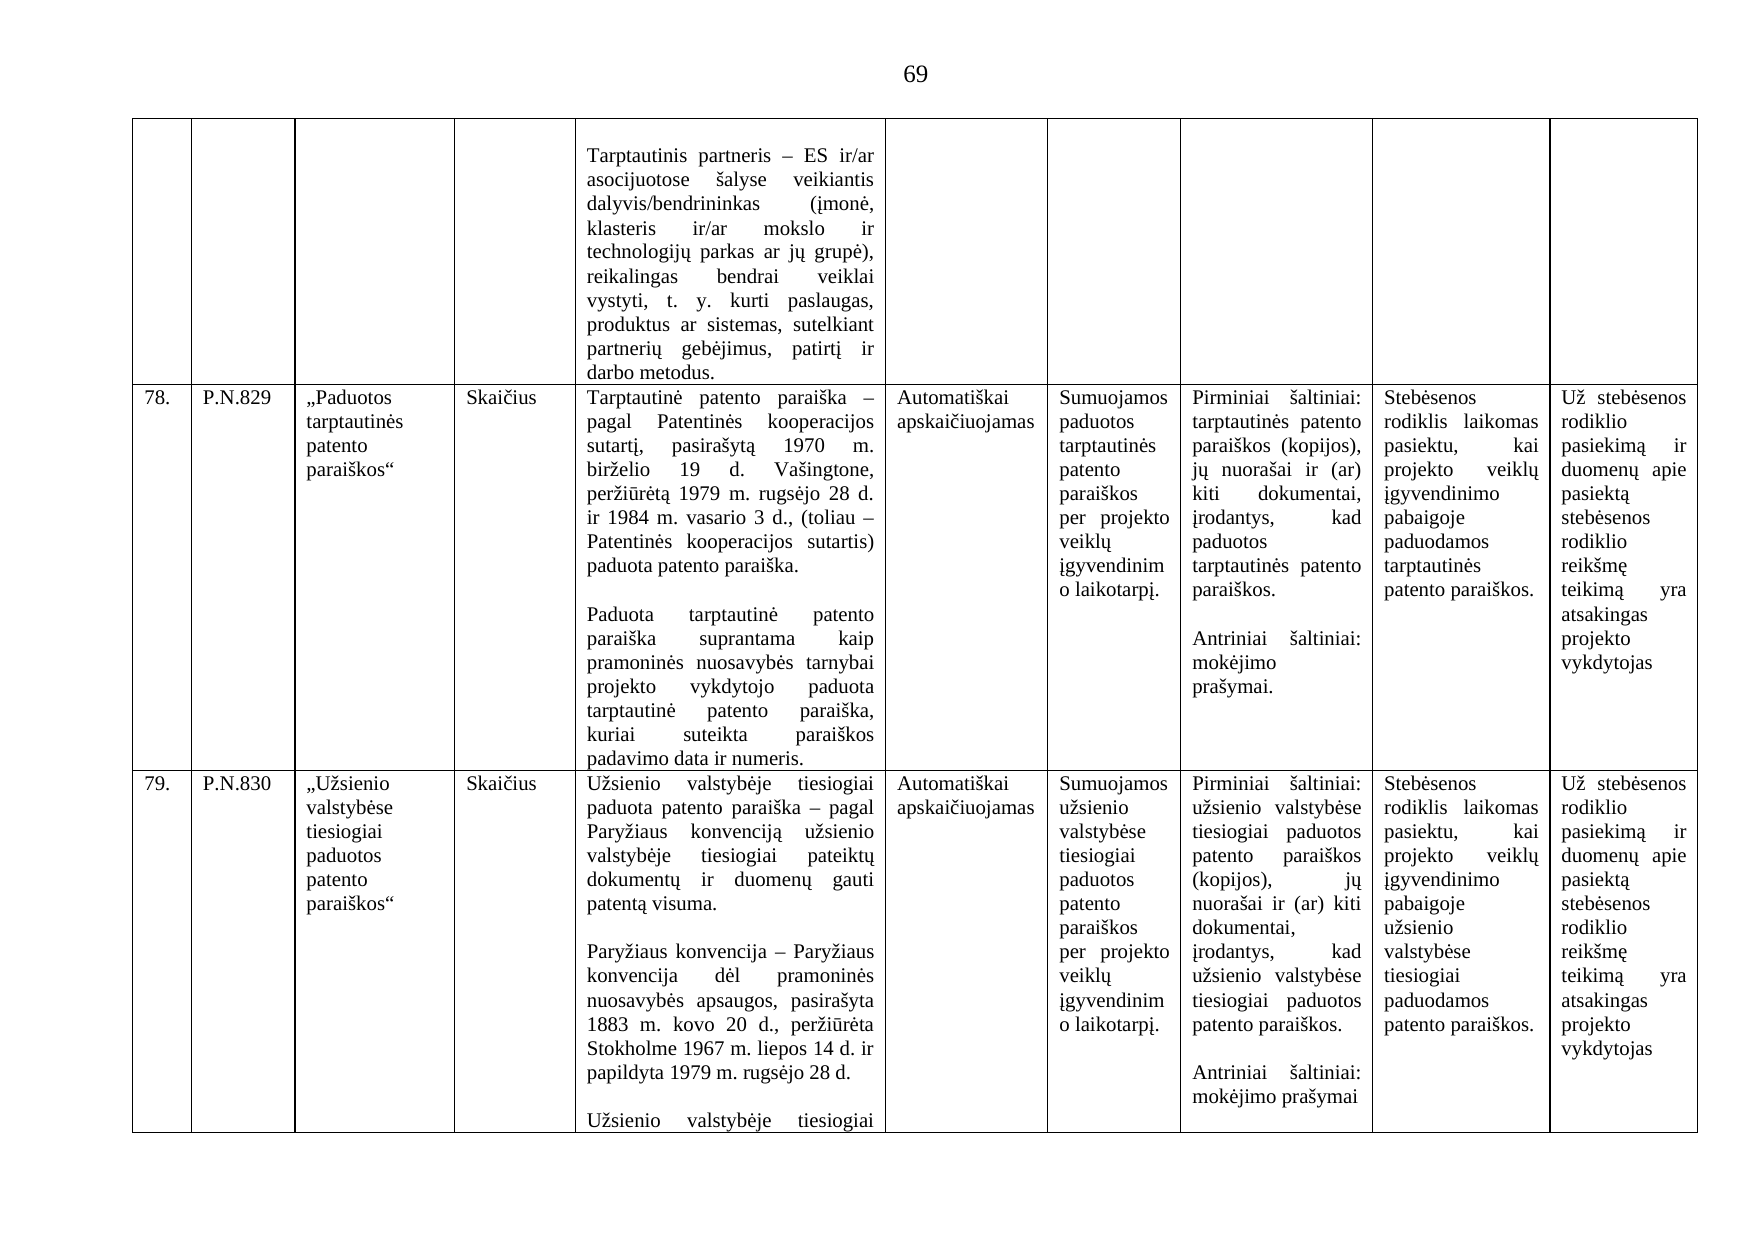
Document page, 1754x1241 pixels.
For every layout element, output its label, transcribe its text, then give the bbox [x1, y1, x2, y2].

table_cell P.N.830 [192, 771, 294, 1132]
table_cell Skaičius [455, 385, 575, 770]
table_cell [133, 119, 191, 384]
table_cell Sumuojamos užsienio valstybėse tiesiogiai paduotos patento paraiškos per projekto veiklų įgyvendinimo laikotarpį. [1048, 771, 1180, 1132]
table_cell Už stebėsenos rodiklio pasiekimą ir duomenų apie pasiektą stebėsenos rodiklio reikšmę teikimą yra atsakingas projekto vykdytojas [1551, 771, 1697, 1132]
table_cell [1181, 119, 1372, 384]
table_cell „Paduotos tarptautinės patento paraiškos“ [296, 385, 454, 770]
table_cell [192, 119, 294, 384]
table_cell [1551, 119, 1697, 384]
table_cell [1373, 119, 1549, 384]
table_cell [296, 119, 454, 384]
table_cell Tarptautinė patento paraiška – pagal Patentinės kooperacijos sutartį, pasirašytą 1970 m. birželio 19 d. Vašingtone, peržiūrėtą 1979 m. rugsėjo 28 d. ir 1984 m. vasario 3 d., (toliau – Patentinės kooperacijos sutartis) paduota patento paraiška. Paduota tarptautinė patento paraiška suprantama kaip pramoninės nuosavybės tarnybai projekto vykdytojo paduota tarptautinė patento paraiška, kuriai suteikta paraiškos padavimo data ir numeris. [576, 385, 885, 770]
table_cell Stebėsenos rodiklis laikomas pasiektu, kai projekto veiklų įgyvendinimo pabaigoje užsienio valstybėse tiesiogiai paduodamos patento paraiškos. [1373, 771, 1549, 1132]
table_cell Stebėsenos rodiklis laikomas pasiektu, kai projekto veiklų įgyvendinimo pabaigoje paduodamos tarptautinės patento paraiškos. [1373, 385, 1549, 770]
table_cell 79. [133, 771, 191, 1132]
table_cell Už stebėsenos rodiklio pasiekimą ir duomenų apie pasiektą stebėsenos rodiklio reikšmę teikimą yra atsakingas projekto vykdytojas [1551, 385, 1697, 770]
table_cell Skaičius [455, 771, 575, 1132]
table_cell P.N.829 [192, 385, 294, 770]
table_cell 78. [133, 385, 191, 770]
table_cell Užsienio valstybėje tiesiogiai paduota patento paraiška – pagal Paryžiaus konvenciją užsienio valstybėje tiesiogiai pateiktų dokumentų ir duomenų gauti patentą visuma. Paryžiaus konvencija – Paryžiaus konvencija dėl pramoninės nuosavybės apsaugos, pasirašyta 1883 m. kovo 20 d., peržiūrėta Stokholme 1967 m. liepos 14 d. ir papildyta 1979 m. rugsėjo 28 d. Užsienio valstybėje tiesiogiai [576, 771, 885, 1132]
table_cell Sumuojamos paduotos tarptautinės patento paraiškos per projekto veiklų įgyvendinimo laikotarpį. [1048, 385, 1180, 770]
table_cell Tarptautinis partneris – ES ir/ar asocijuotose šalyse veikiantis dalyvis/bendrininkas (įmonė, klasteris ir/ar mokslo ir technologijų parkas ar jų grupė), reikalingas bendrai veiklai vystyti, t. y. kurti paslaugas, produktus ar sistemas, sutelkiant partnerių gebėjimus, patirtį ir darbo metodus. [576, 119, 885, 384]
table_cell [886, 119, 1047, 384]
table_cell Pirminiai šaltiniai: tarptautinės patento paraiškos (kopijos), jų nuorašai ir (ar) kiti dokumentai, įrodantys, kad paduotos tarptautinės patento paraiškos. Antriniai šaltiniai: mokėjimo prašymai. [1181, 385, 1372, 770]
table_cell Pirminiai šaltiniai: užsienio valstybėse tiesiogiai paduotos patento paraiškos (kopijos), jų nuorašai ir (ar) kiti dokumentai, įrodantys, kad užsienio valstybėse tiesiogiai paduotos patento paraiškos. Antriniai šaltiniai: mokėjimo prašymai [1181, 771, 1372, 1132]
table_cell „Užsienio valstybėse tiesiogiai paduotos patento paraiškos“ [296, 771, 454, 1132]
table_cell Automatiškai apskaičiuojamas [886, 771, 1047, 1132]
table_cell Automatiškai apskaičiuojamas [886, 385, 1047, 770]
table_cell [1048, 119, 1180, 384]
table_cell [455, 119, 575, 384]
